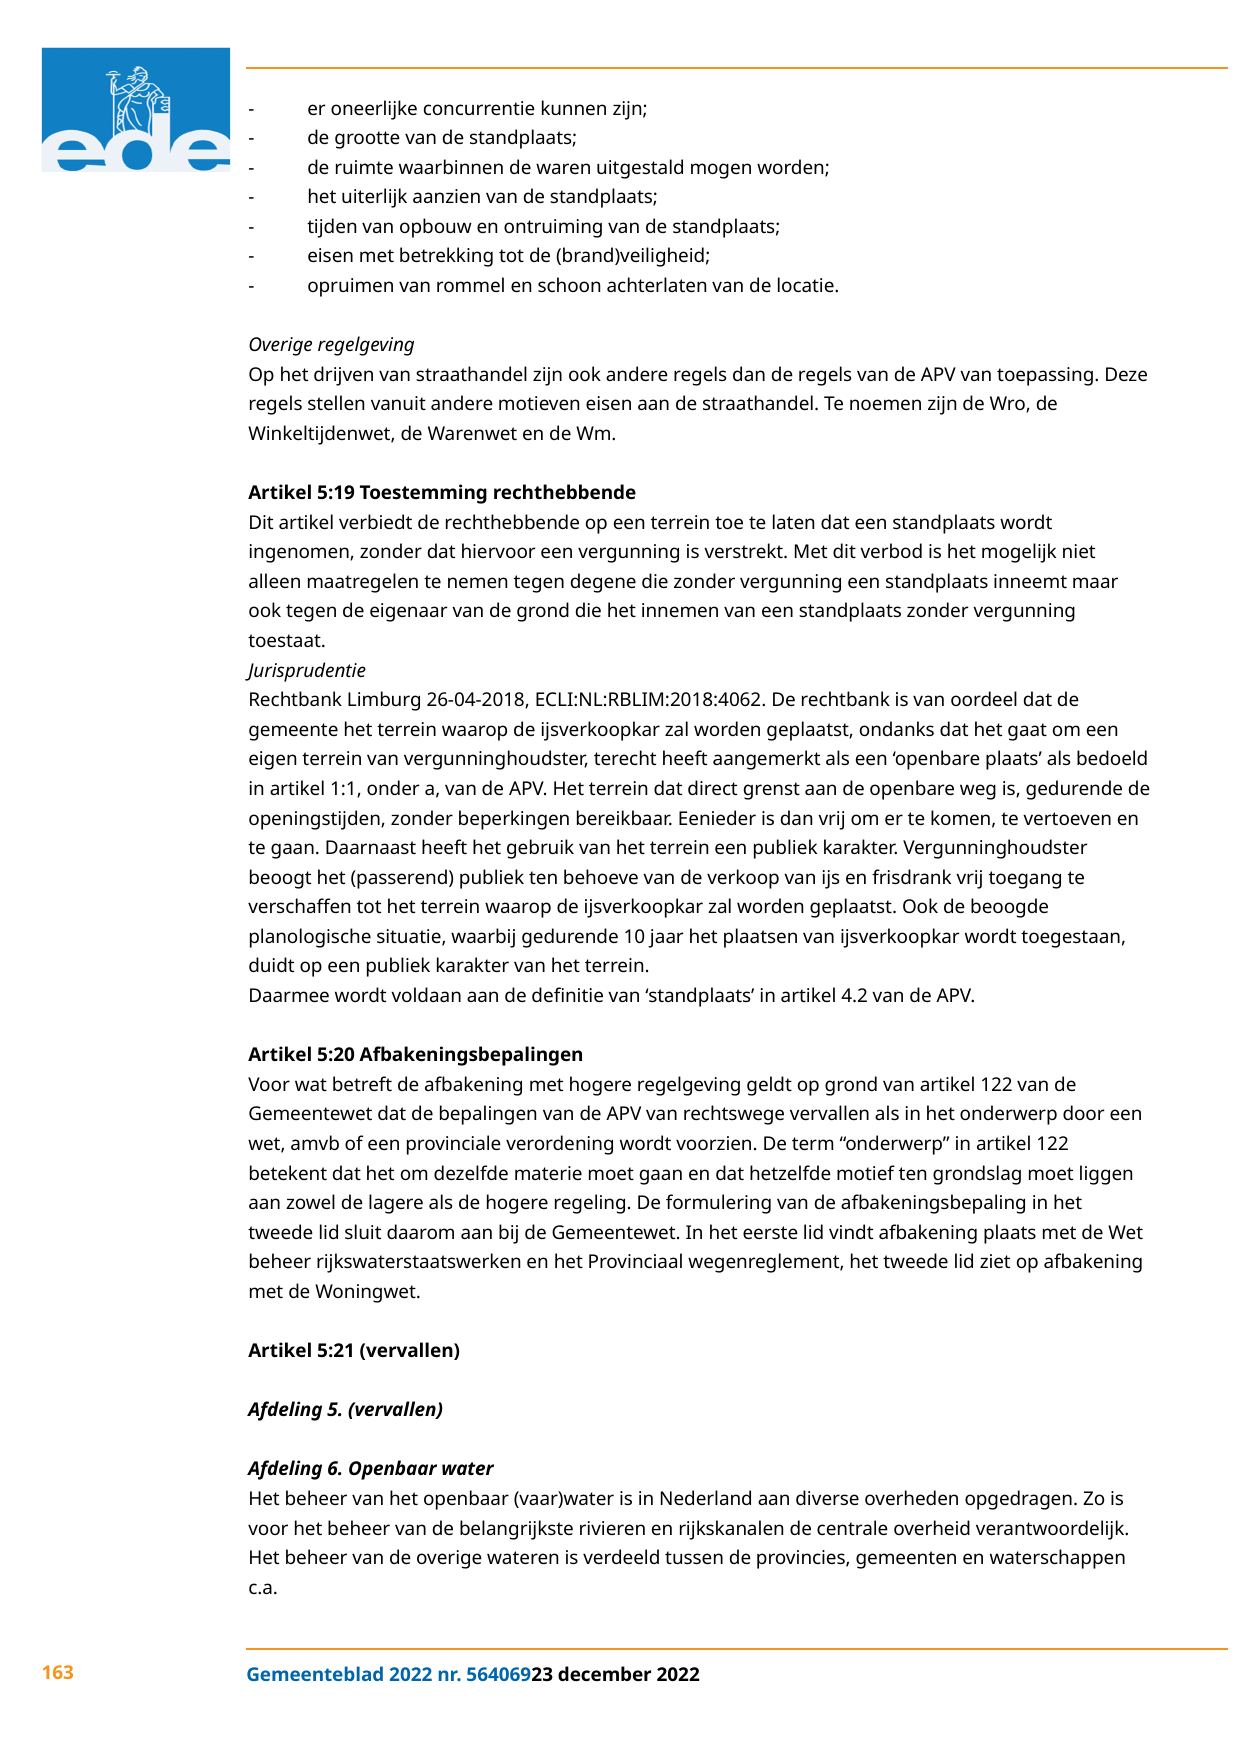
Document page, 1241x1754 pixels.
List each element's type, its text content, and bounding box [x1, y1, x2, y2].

list de ruimte waarbinnen de waren uitgestald mogen worden; [248, 154, 1152, 180]
text Dit artikel verbiedt de rechthebbende op een terrein toe te laten dat een standplaats wordt ingenomen, zonder dat hiervoor een vergunning is verstrekt. Met dit verbod is het mogelijk niet alleen maatregelen te nemen tegen degene die zonder vergunning een standplaats inneemt maar ook tegen de eigenaar van de grond die het innemen van een standplaats zonder vergunning toestaat. [248, 509, 1152, 653]
list er oneerlijke concurrentie kunnen zijn; [248, 95, 1152, 121]
text Artikel 5:19 Toestemming rechthebbende [248, 479, 1152, 505]
list eisen met betrekking tot de (brand)veiligheid; [248, 243, 1152, 268]
text Op het drijven van straathandel zijn ook andere regels dan de regels van de APV van toepassing. Deze regels stellen vanuit andere motieven eisen aan de straathandel. Te noemen zijn de Wro, de Winkeltijdenwet, de Warenwet en de Wm. [248, 361, 1152, 446]
text Artikel 5:21 (vervallen) [248, 1337, 1152, 1363]
list de grootte van de standplaats; [248, 124, 1152, 150]
text Afdeling 6. Openbaar water [248, 1456, 1152, 1481]
text Het beheer van het openbaar (vaar)water is in Nederland aan diverse overheden opgedragen. Zo is voor het beheer van de belangrijkste rivieren en rijkskanalen de centrale overheid verantwoordelijk. Het beheer van de overige wateren is verdeeld tussen de provincies, gemeenten en waterschappen c.a. [248, 1485, 1152, 1600]
list opruimen van rommel en schoon achterlaten van de locatie. [248, 272, 1152, 298]
text Rechtbank Limburg 26-04-2018, ECLI:NL:RBLIM:2018:4062. De rechtbank is van oordeel dat de gemeente het terrein waarop de ijsverkoopkar zal worden geplaatst, ondanks dat het gaat om een eigen terrein van vergunninghoudster, terecht heeft aangemerkt als een ‘openbare plaats’ als bedoeld in artikel 1:1, onder a, van de APV. Het terrein dat direct grenst aan de openbare weg is, gedurende de openingstijden, zonder beperkingen bereikbaar. Eenieder is dan vrij om er te komen, te vertoeven en te gaan. Daarnaast heeft het gebruik van het terrein een publiek karakter. Vergunninghoudster beoogt het (passerend) publiek ten behoeve van de verkoop van ijs en frisdrank vrij toegang te verschaffen tot het terrein waarop de ijsverkoopkar zal worden geplaatst. Ook de beoogde planologische situatie, waarbij gedurende 10 jaar het plaatsen van ijsverkoopkar wordt toegestaan, duidt op een publiek karakter van het terrein. [248, 686, 1152, 978]
text Overige regelgeving [248, 331, 1152, 357]
text Artikel 5:20 Afbakeningsbepalingen [248, 1041, 1152, 1067]
list tijden van opbouw en ontruiming van de standplaats; [248, 213, 1152, 239]
text Jurisprudentie [248, 657, 1152, 683]
text Afdeling 5. (vervallen) [248, 1396, 1152, 1422]
text Daarmee wordt voldaan aan de definitie van ‘standplaats’ in artikel 4.2 van de APV. [248, 982, 1152, 1008]
list het uiterlijk aanzien van de standplaats; [248, 183, 1152, 209]
picture [41, 47, 231, 172]
text Voor wat betreft de afbakening met hogere regelgeving geldt op grond van artikel 122 van de Gemeentewet dat de bepalingen van de APV van rechtswege vervallen als in het onderwerp door een wet, amvb of een provinciale verordening wordt voorzien. De term “onderwerp” in artikel 122 betekent dat het om dezelfde materie moet gaan en dat hetzelfde motief ten grondslag moet liggen aan zowel de lagere als de hogere regeling. De formulering van de afbakeningsbepaling in het tweede lid sluit daarom aan bij de Gemeentewet. In het eerste lid vindt afbakening plaats met de Wet beheer rijkswaterstaatswerken en het Provinciaal wegenreglement, het tweede lid ziet op afbakening met de Woningwet. [248, 1071, 1152, 1304]
